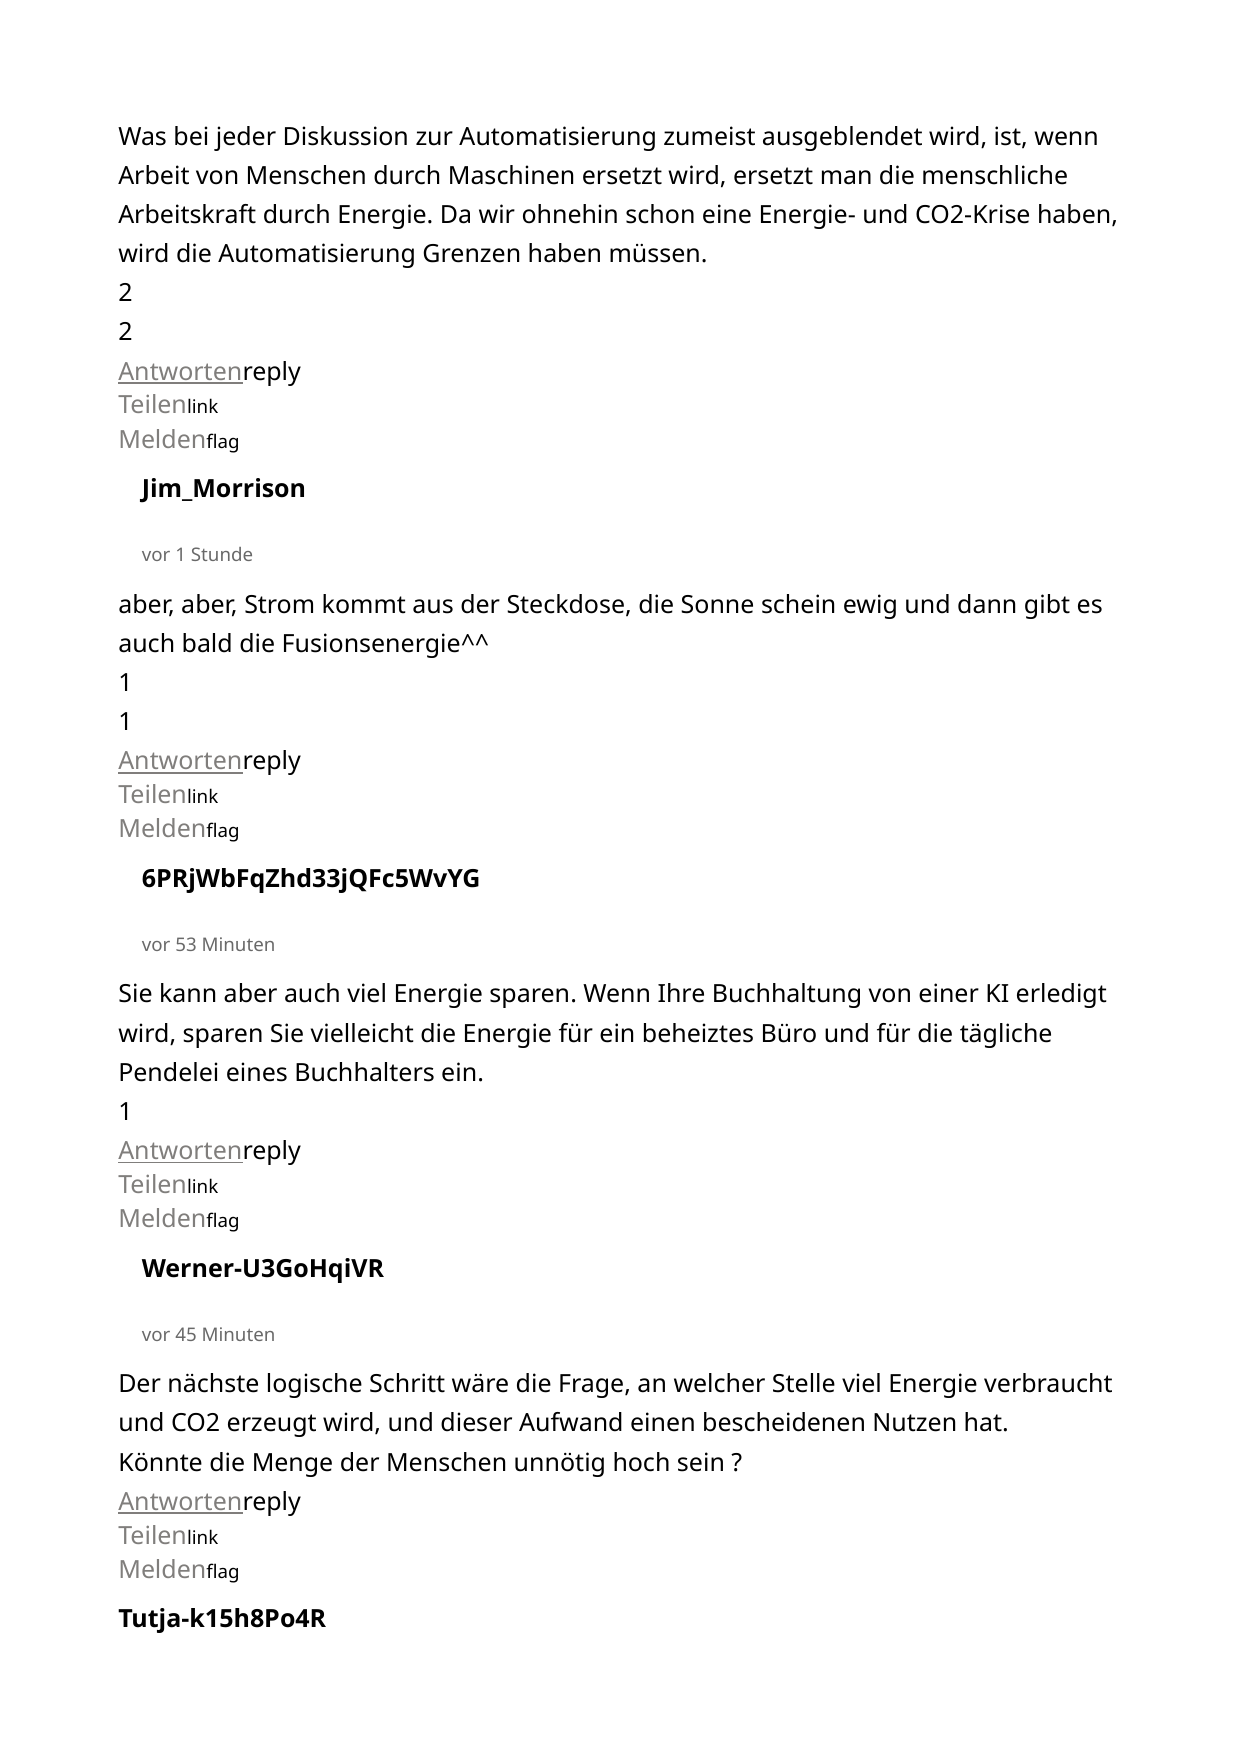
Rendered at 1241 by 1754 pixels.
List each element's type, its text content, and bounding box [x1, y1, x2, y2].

text Teilenlink [118, 1517, 1122, 1551]
text Antwortenreply [118, 743, 1122, 777]
text Antwortenreply [118, 1133, 1122, 1167]
text vor 53 Minuten [142, 931, 1117, 957]
text Teilenlink [118, 1167, 1122, 1201]
text Sie kann aber auch viel Energie sparen. Wenn Ihre Buchhaltung von einer KI erledigt wird, sparen Sie vielleicht die Energie für ein beheiztes Büro und für die tägliche Pendelei eines Buchhalters ein. [118, 976, 1122, 1088]
text Werner-U3GoHqiVR [142, 1251, 1114, 1284]
text Teilenlink [118, 777, 1122, 811]
text Meldenflag [118, 1551, 1122, 1586]
text Meldenflag [118, 421, 1122, 455]
text 6PRjWbFqZhd33jQFc5WvYG [142, 861, 1114, 895]
text aber, aber, Strom kommt aus der Steckdose, die Sonne schein ewig und dann gibt es auch bald die Fusionsenergie^^ [118, 586, 1122, 659]
text Was bei jeder Diskussion zur Automatisierung zumeist ausgeblendet wird, ist, wenn Arbeit von Menschen durch Maschinen ersetzt wird, ersetzt man die menschliche Arbeitskraft durch Energie. Da wir ohnehin schon eine Energie- und CO2-Krise haben, wird die Automatisierung Grenzen haben müssen. [118, 118, 1122, 270]
text vor 1 Stunde [142, 541, 1117, 567]
text Antwortenreply [118, 1483, 1122, 1517]
text Jim_Morrison [142, 471, 1114, 505]
text 1 [118, 1093, 1122, 1128]
text Antwortenreply [118, 353, 1122, 387]
text Der nächste logische Schritt wäre die Frage, an welcher Stelle viel Energie verbraucht und CO2 erzeugt wird, und dieser Aufwand einen bescheidenen Nutzen hat. Könnte die Menge der Menschen unnötig hoch sein ? [118, 1366, 1122, 1478]
text 2 [118, 275, 1122, 309]
text Meldenflag [118, 1201, 1122, 1235]
text Meldenflag [118, 811, 1122, 845]
text 1 [118, 664, 1122, 699]
text Tutja-k15h8Po4R [118, 1601, 1114, 1635]
text vor 45 Minuten [142, 1321, 1117, 1346]
text 2 [118, 314, 1122, 348]
text Teilenlink [118, 387, 1122, 421]
text 1 [118, 704, 1122, 738]
